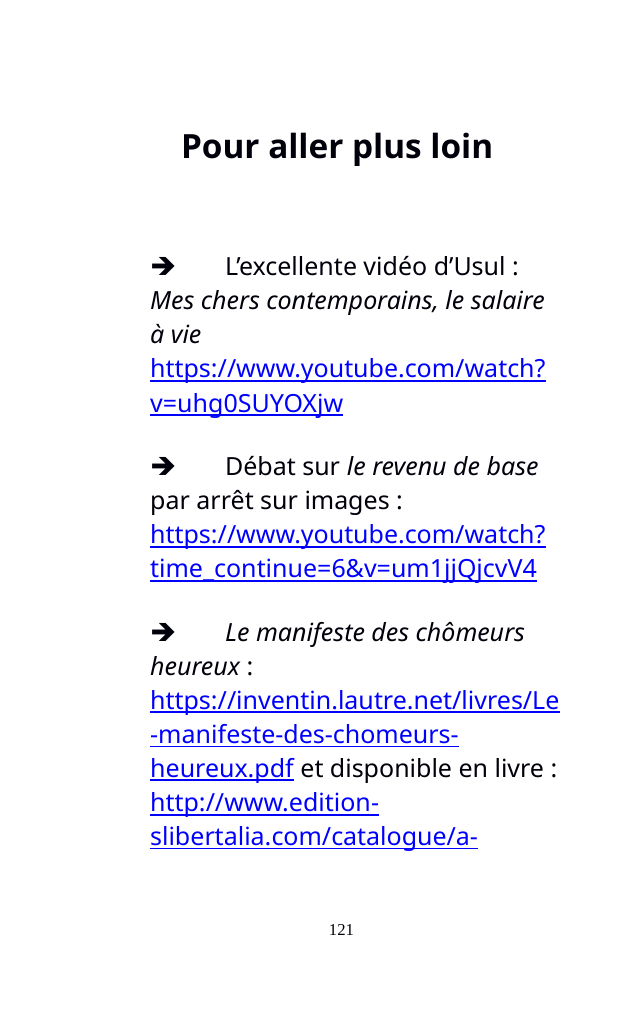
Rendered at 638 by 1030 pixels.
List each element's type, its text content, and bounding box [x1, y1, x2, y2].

list Le manifeste des chômeurs heureux : https://inventin.lautre.net/livres/Le-mani­feste-des-chomeurs-heureux.pdf et disponible en livre : http://www.edition­slibertalia.com/catalogue/a- [150, 614, 562, 853]
subtitle Pour aller plus loin [75, 123, 562, 169]
list Débat sur le revenu de base par ar­rêt sur images : https://www.youtube.com/watch?time_continue=6&v=um1jjQjcvV4 [150, 449, 562, 585]
list L’excellente vidéo d’Usul : Mes chers contemporains, le salaire à vie https://www.youtube.com/watch?v=uhg0­SUYOXjw [150, 249, 562, 419]
